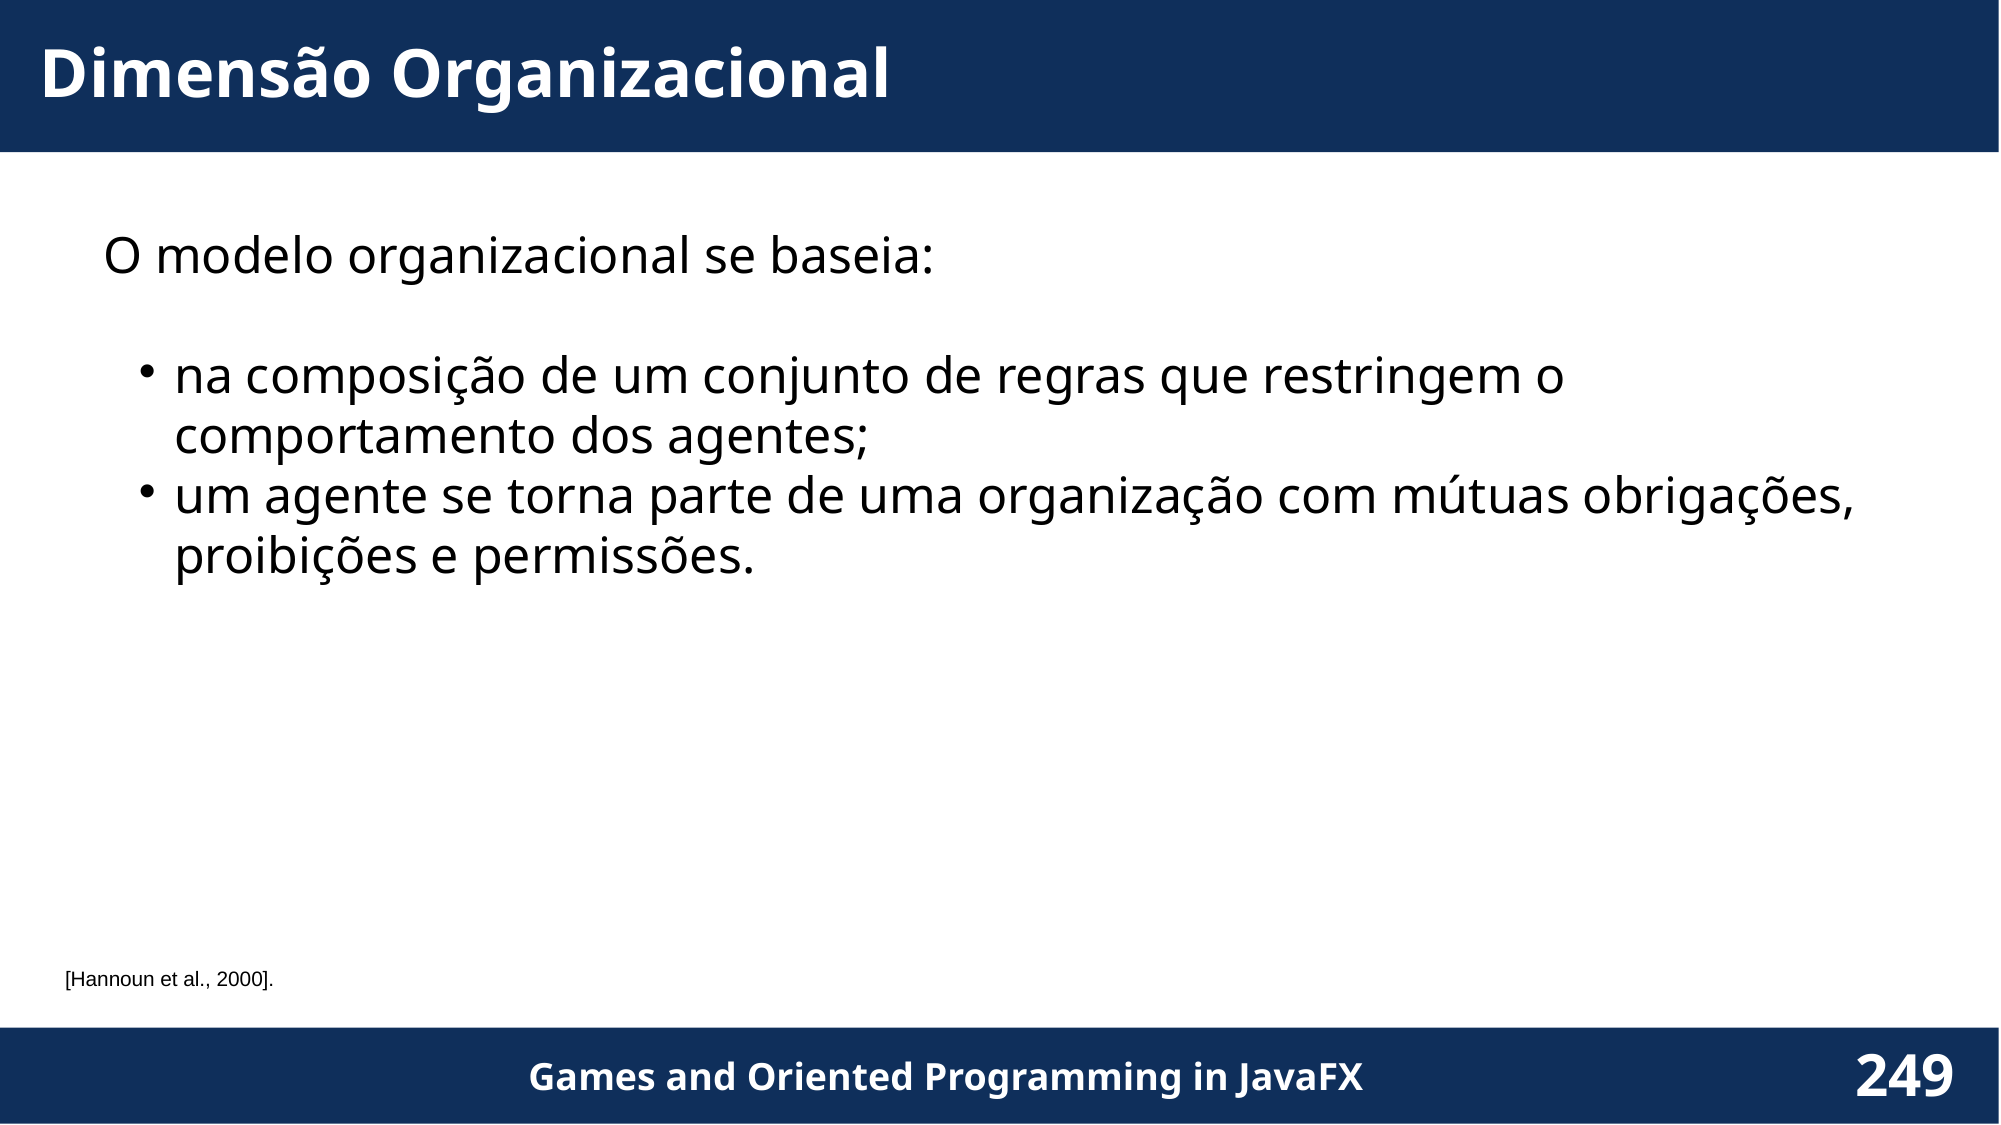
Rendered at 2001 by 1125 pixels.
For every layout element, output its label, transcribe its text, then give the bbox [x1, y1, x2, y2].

text_box O modelo organizacional se baseia: na composição de um conjunto de regras que restringem o comportamento dos agentes; um agente se torna parte de uma organização com mútuas obrigações, proibições e permissões. [88, 216, 1949, 592]
text_box Dimensão Organizacional [25, 23, 1999, 119]
text_box [Hannoun et al., 2000]. [50, 958, 1969, 999]
